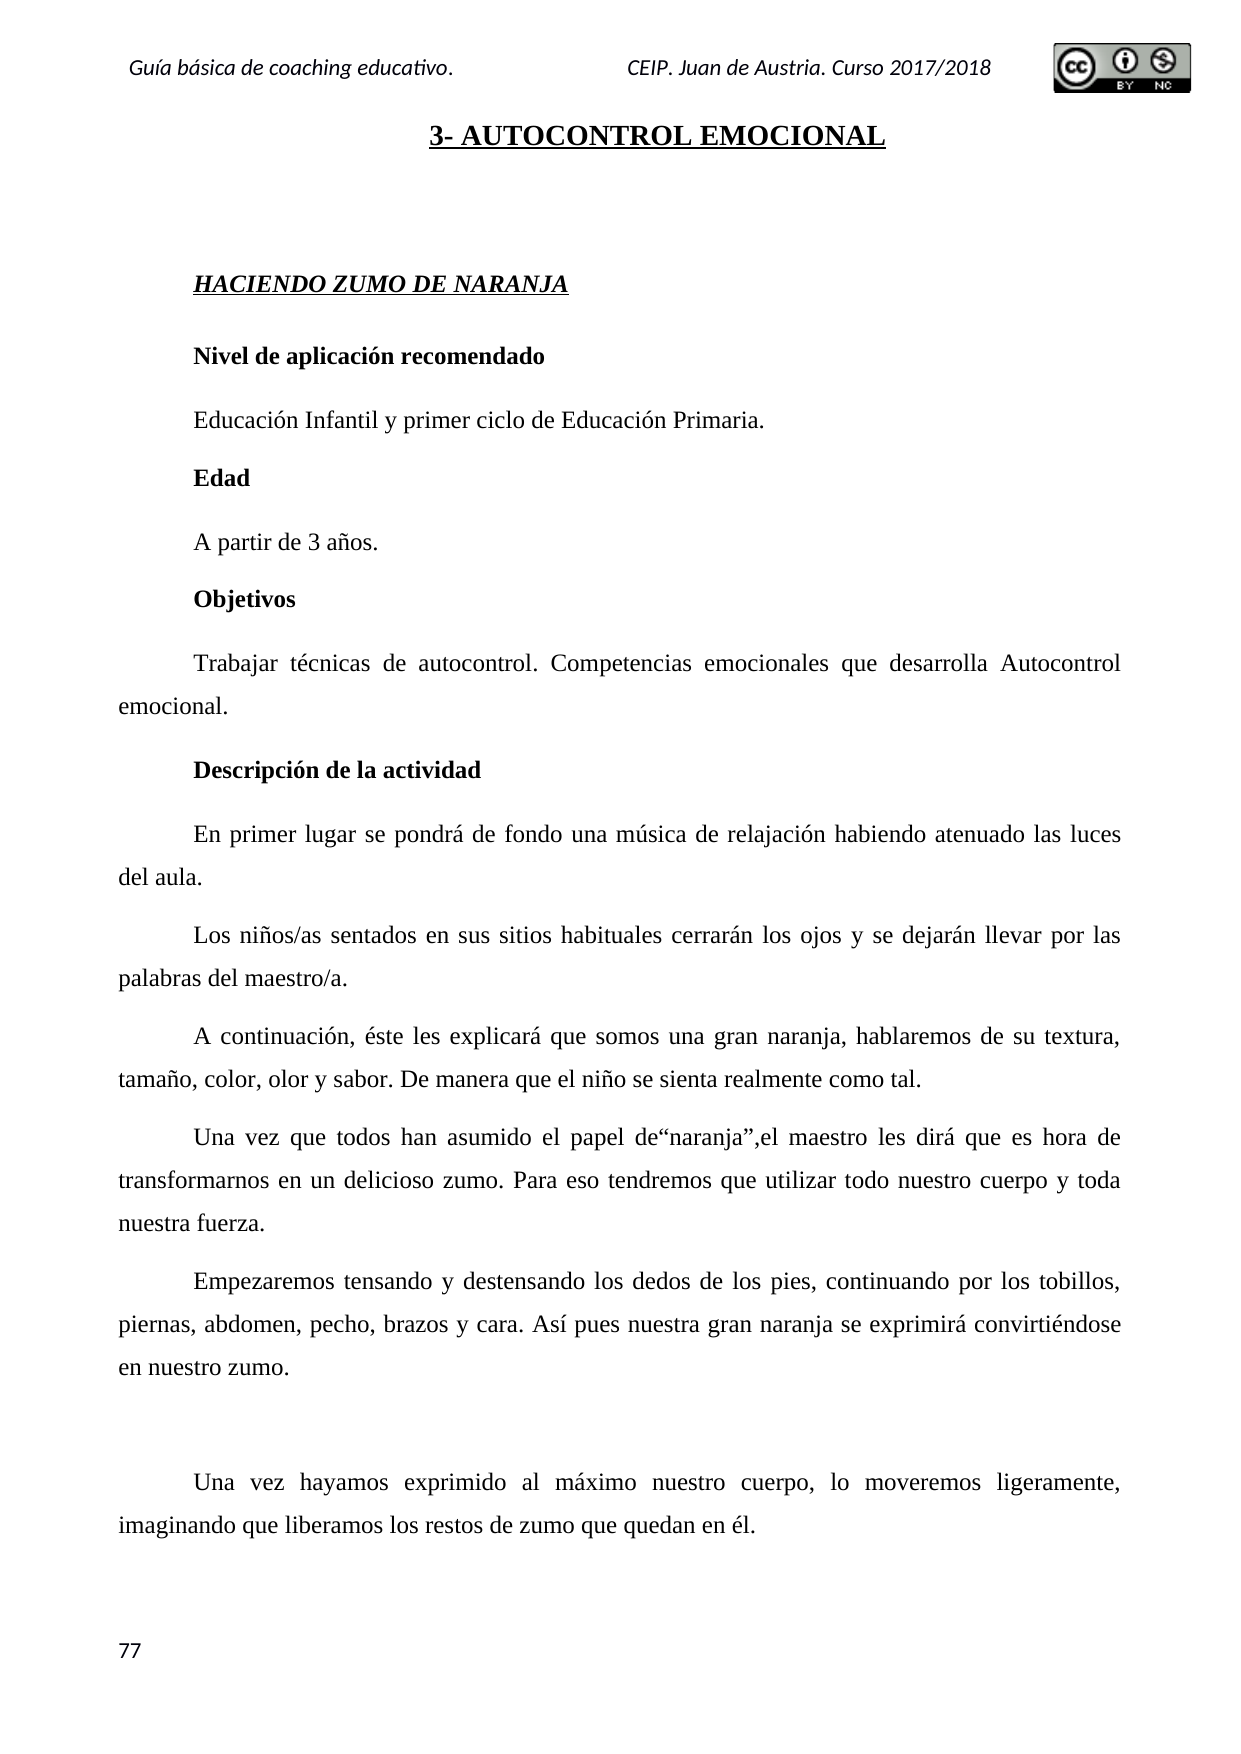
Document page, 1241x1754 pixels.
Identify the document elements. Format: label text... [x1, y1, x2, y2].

picture [1053, 43, 1192, 93]
subtitle Nivel de aplicación recomendado [118, 341, 1122, 370]
text Los niños/as sentados en sus sitios habituales cerrarán los ojos y se dejarán llevar por las palabras del maestro/a. [118, 920, 1122, 992]
subtitle Descripción de la actividad [118, 755, 1122, 784]
text Empezaremos tensando y destensando los dedos de los pies, continuando por los tobillos, piernas, abdomen, pecho, brazos y cara. Así pues nuestra gran naranja se exprimirá convirtiéndose en nuestro zumo. [118, 1266, 1122, 1381]
text Una vez hayamos exprimido al máximo nuestro cuerpo, lo moveremos ligeramente, imaginando que liberamos los restos de zumo que quedan en él. [118, 1467, 1122, 1539]
text Trabajar técnicas de autocontrol. Competencias emocionales que desarrolla Autocontrol emocional. [118, 648, 1122, 720]
text Educación Infantil y primer ciclo de Educación Primaria. [118, 405, 1122, 434]
text Una vez que todos han asumido el papel de“naranja”,el maestro les dirá que es hora de transformarnos en un delicioso zumo. Para eso tendremos que utilizar todo nuestro cuerpo y toda nuestra fuerza. [118, 1122, 1122, 1237]
text En primer lugar se pondrá de fondo una música de relajación habiendo atenuado las luces del aula. [118, 819, 1122, 891]
subtitle HACIENDO ZUMO DE NARANJA [118, 269, 1122, 297]
text 3- AUTOCONTROL EMOCIONAL [118, 118, 1122, 152]
subtitle Objetivos [118, 584, 1122, 613]
subtitle Edad [118, 463, 1122, 491]
text A partir de 3 años. [118, 527, 1122, 555]
text A continuación, éste les explicará que somos una gran naranja, hablaremos de su textura, tamaño, color, olor y sabor. De manera que el niño se sienta realmente como tal. [118, 1021, 1122, 1093]
